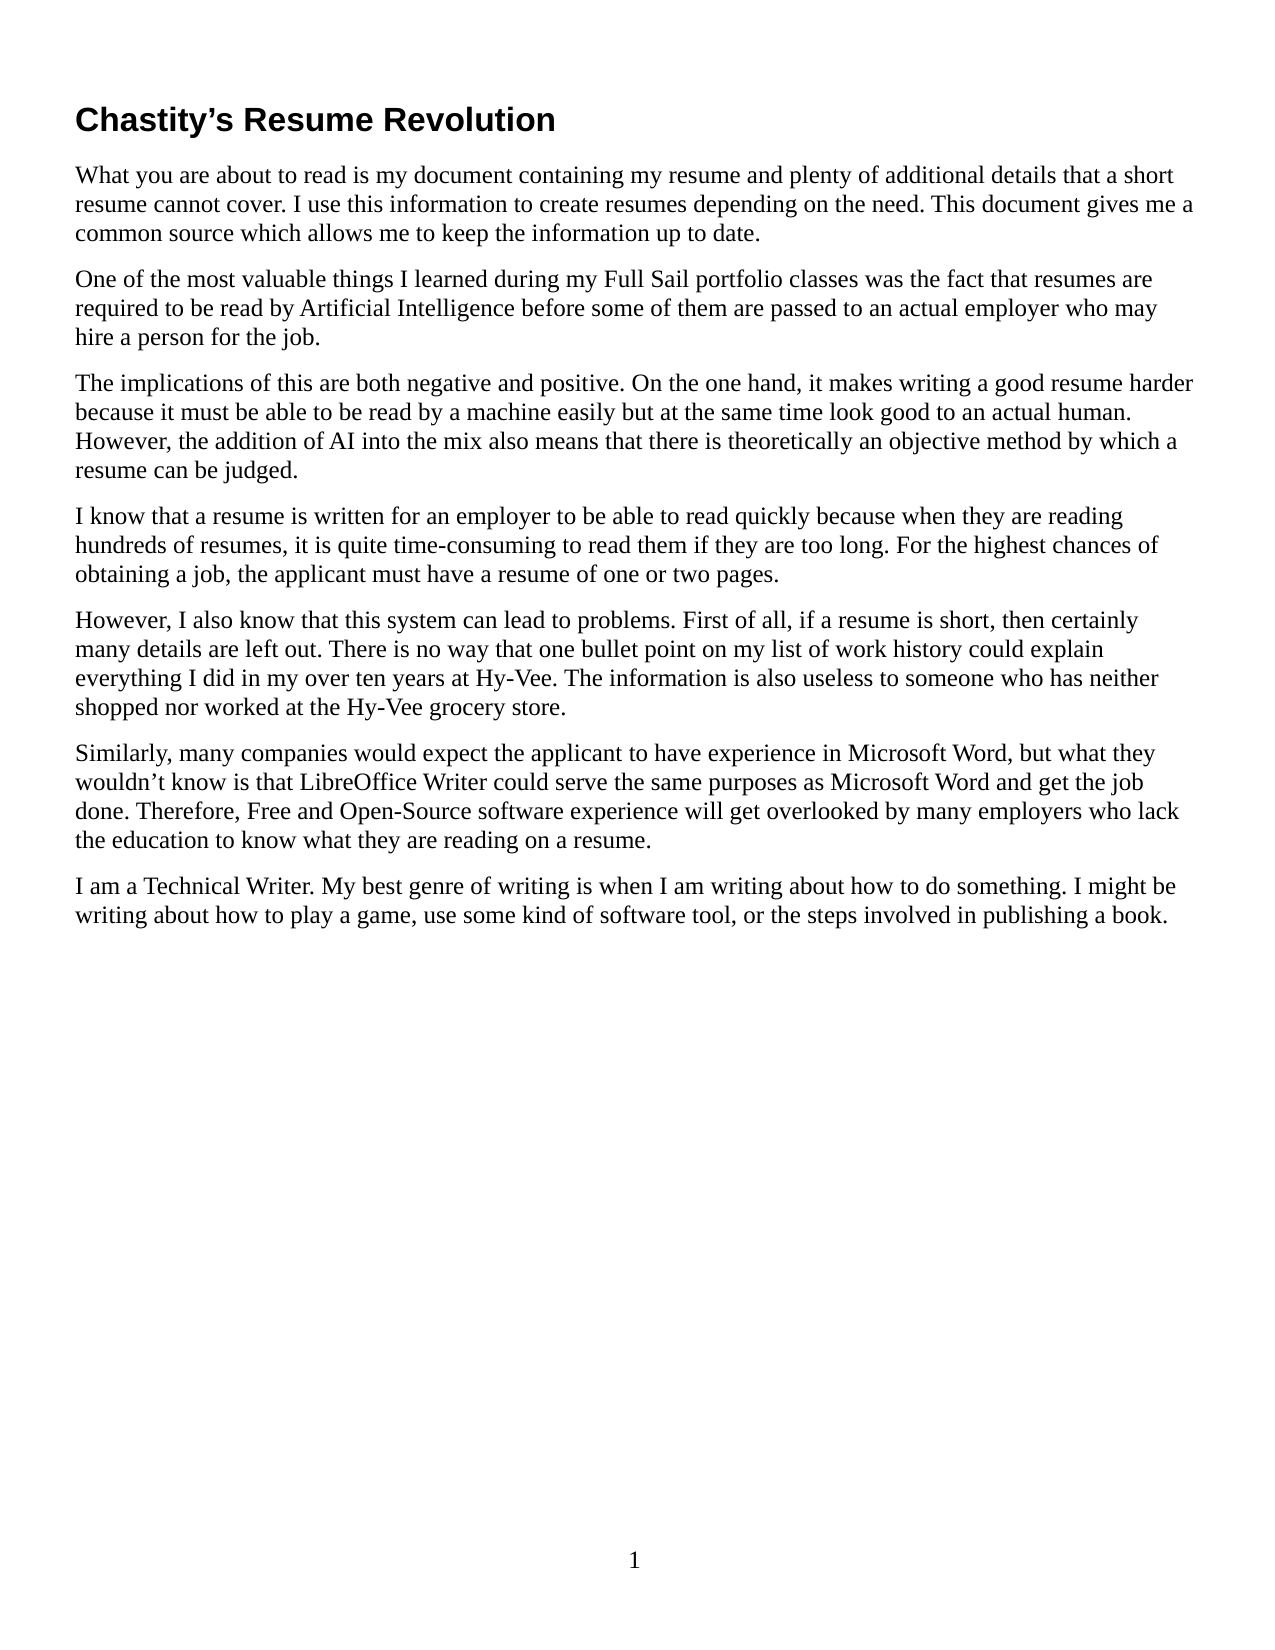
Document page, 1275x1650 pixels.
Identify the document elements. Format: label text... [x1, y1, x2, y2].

text I am a Technical Writer. My best genre of writing is when I am writing about how to do something. I might be writing about how to play a game, use some kind of software tool, or the steps involved in publishing a book. [75, 871, 1200, 929]
subtitle Chastity’s Resume Revolution [75, 100, 1200, 139]
text I know that a resume is written for an employer to be able to read quickly because when they are reading hundreds of resumes, it is quite time-consuming to read them if they are too long. For the highest chances of obtaining a job, the applicant must have a resume of one or two pages. [75, 501, 1200, 588]
text However, I also know that this system can lead to problems. First of all, if a resume is short, then certainly many details are left out. There is no way that one bullet point on my list of work history could explain everything I did in my over ten years at Hy-Vee. The information is also useless to someone who has neither shopped nor worked at the Hy-Vee grocery store. [75, 606, 1200, 721]
text What you are about to read is my document containing my resume and plenty of additional details that a short resume cannot cover. I use this information to create resumes depending on the need. This document gives me a common source which allows me to keep the information up to date. [75, 160, 1200, 246]
text One of the most valuable things I learned during my Full Sail portfolio classes was the fact that resumes are required to be read by Artificial Intelligence before some of them are passed to an actual employer who may hire a person for the job. [75, 264, 1200, 351]
text Similarly, many companies would expect the applicant to have experience in Microsoft Word, but what they wouldn’t know is that LibreOffice Writer could serve the same purposes as Microsoft Word and get the job done. Therefore, Free and Open-Source software experience will get overlooked by many employers who lack the education to know what they are reading on a resume. [75, 738, 1200, 853]
text The implications of this are both negative and positive. On the one hand, it makes writing a good resume harder because it must be able to be read by a machine easily but at the same time look good to an actual human. However, the addition of AI into the mix also means that there is theoretically an objective method by which a resume can be judged. [75, 368, 1200, 483]
